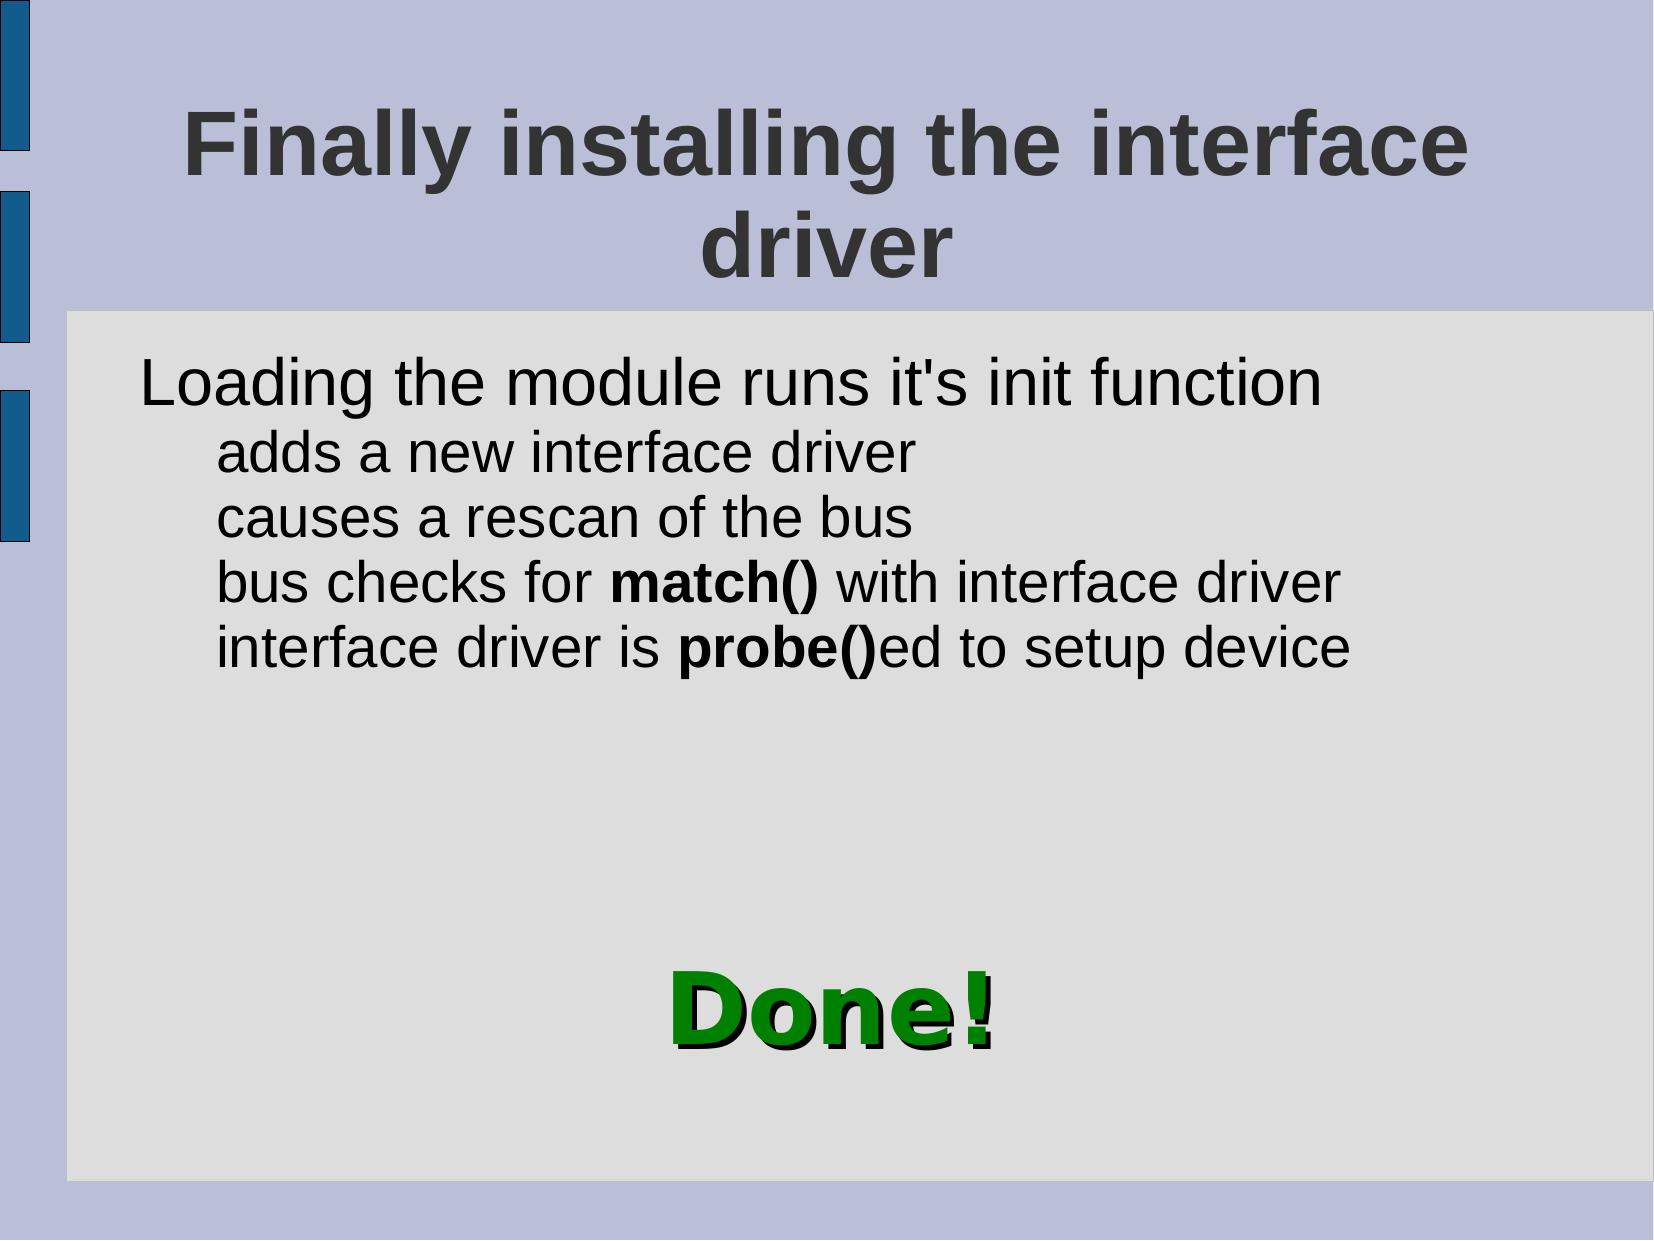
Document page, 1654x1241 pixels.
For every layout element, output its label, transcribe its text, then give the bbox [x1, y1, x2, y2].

list Loading the module runs it's init function adds a new interface driver causes a rescan of the bus bus checks for match() with interface driver interface driver is probe()ed to setup device [121, 344, 1534, 1112]
text_box Done! [649, 944, 1034, 1076]
title Finally installing the interface driver [121, 92, 1534, 298]
